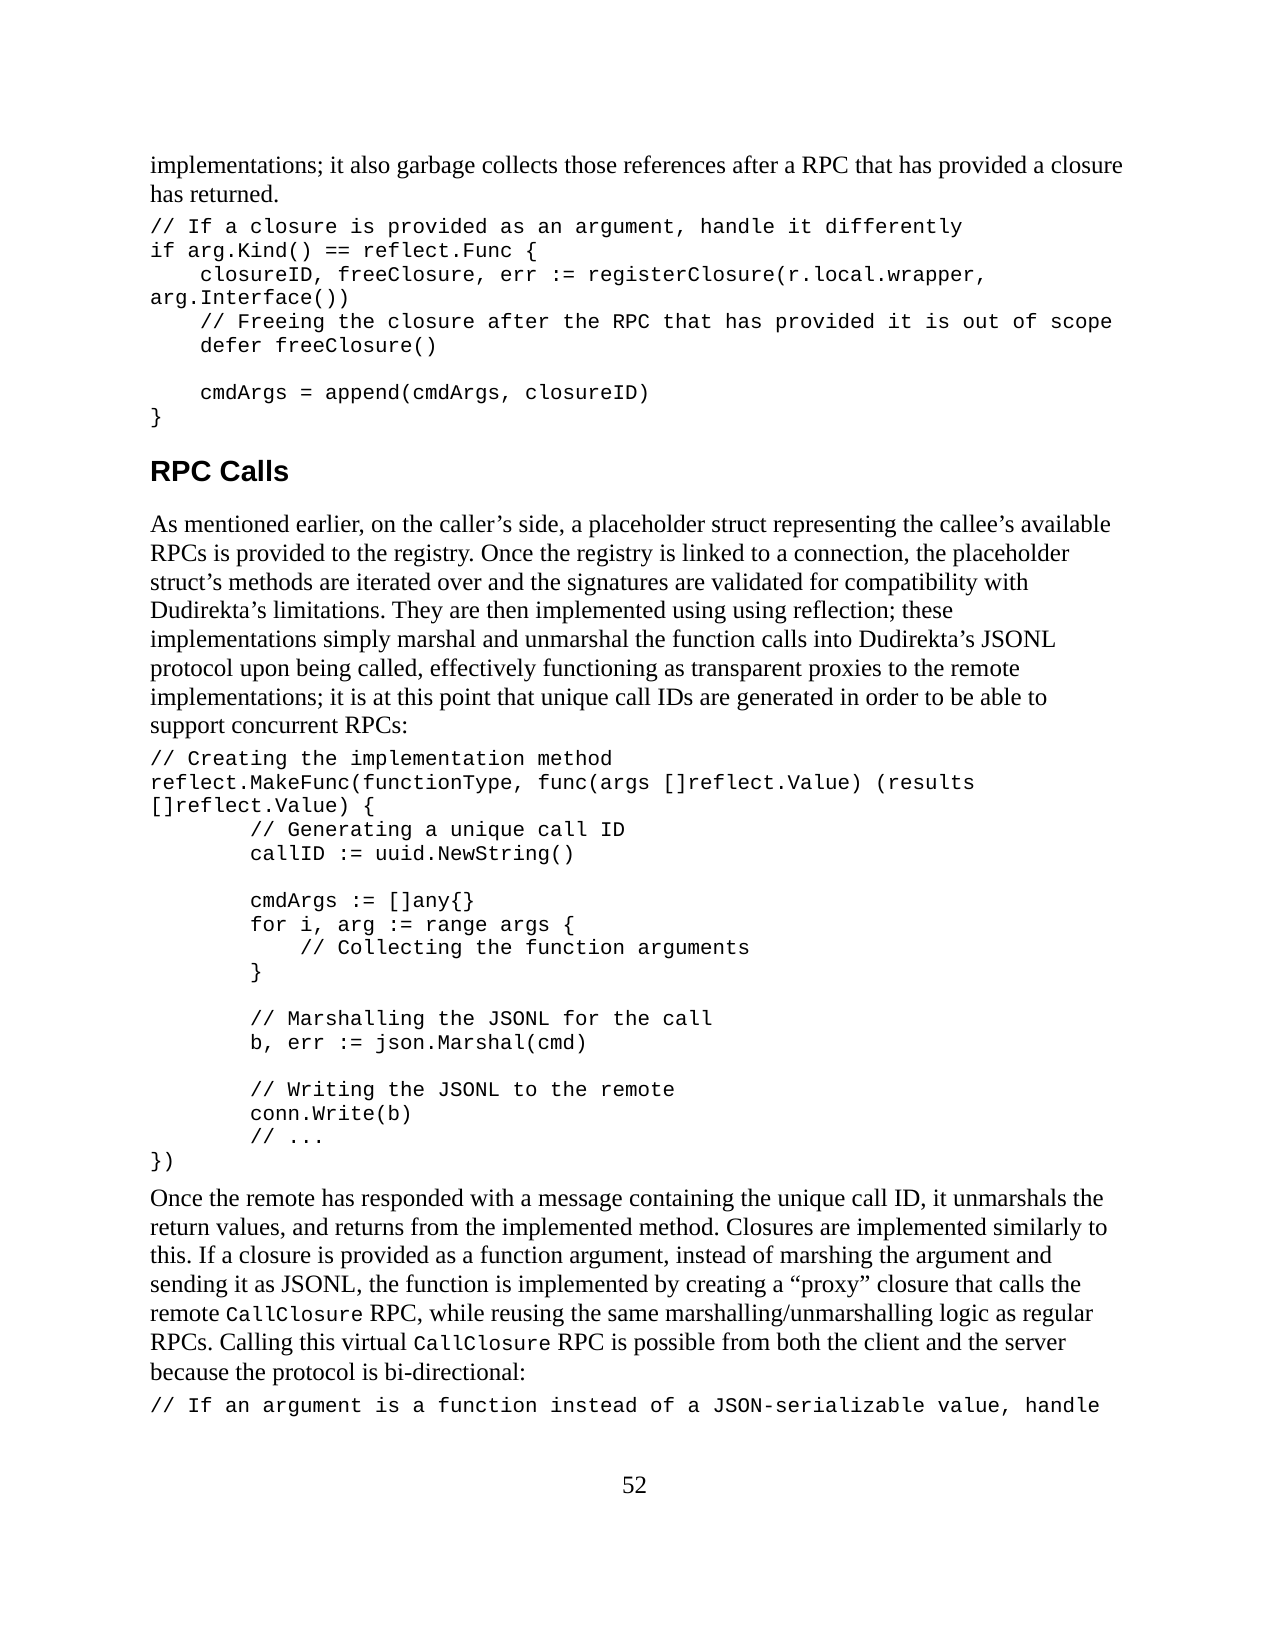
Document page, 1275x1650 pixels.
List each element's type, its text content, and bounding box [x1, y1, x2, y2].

text Once the remote has responded with a message containing the unique call ID, it unmarshals the return values, and returns from the implemented method. Closures are implemented similarly to this. If a closure is provided as a function argument, instead of marshing the argument and sending it as JSONL, the function is implemented by creating a “proxy” closure that calls the remote CallClosure RPC, while reusing the same marshalling/unmarshalling logic as regular RPCs. Calling this virtual CallClosure RPC is possible from both the client and the server because the protocol is bi-directional: [150, 1183, 1125, 1386]
text // Marshalling the JSONL for the call [150, 1008, 1125, 1032]
text // Freeing the closure after the RPC that has provided it is out of scope [150, 311, 1125, 335]
text closureID, freeClosure, err := registerClosure(r.local.wrapper, arg.Interface()) [150, 264, 1125, 311]
text // Collecting the function arguments [150, 937, 1125, 961]
text // Creating the implementation method [150, 748, 1125, 772]
text // Writing the JSONL to the remote [150, 1079, 1125, 1103]
text // If an argument is a function instead of a JSON-serializable value, handle [150, 1395, 1125, 1418]
text reflect.MakeFunc(functionType, func(args []reflect.Value) (results []reflect.Value) { [150, 772, 1125, 819]
text for i, arg := range args { [150, 914, 1125, 937]
text b, err := json.Marshal(cmd) [150, 1032, 1125, 1056]
text implementations; it also garbage collects those references after a RPC that has provided a closure has returned. [150, 150, 1125, 207]
text cmdArgs := []any{} [150, 890, 1125, 914]
text cmdArgs = append(cmdArgs, closureID) [150, 382, 1125, 406]
text callID := uuid.NewString() [150, 843, 1125, 866]
text // ... [150, 1127, 1125, 1150]
text // Generating a unique call ID [150, 819, 1125, 843]
subtitle RPC Calls [150, 454, 1125, 488]
text // If a closure is provided as an argument, handle it differently [150, 216, 1125, 240]
text conn.Write(b) [150, 1103, 1125, 1127]
text if arg.Kind() == reflect.Func { [150, 240, 1125, 264]
text } [150, 406, 1125, 429]
text defer freeClosure() [150, 335, 1125, 358]
text } [150, 961, 1125, 985]
text }) [150, 1150, 1125, 1174]
text As mentioned earlier, on the caller’s side, a placeholder struct representing the callee’s available RPCs is provided to the registry. Once the registry is linked to a connection, the placeholder struct’s methods are iterated over and the signatures are validated for compatibility with Dudirekta’s limitations. They are then implemented using using reflection; these implementations simply marshal and unmarshal the function calls into Dudirekta’s JSONL protocol upon being called, effectively functioning as transparent proxies to the remote implementations; it is at this point that unique call IDs are generated in order to be able to support concurrent RPCs: [150, 509, 1125, 739]
